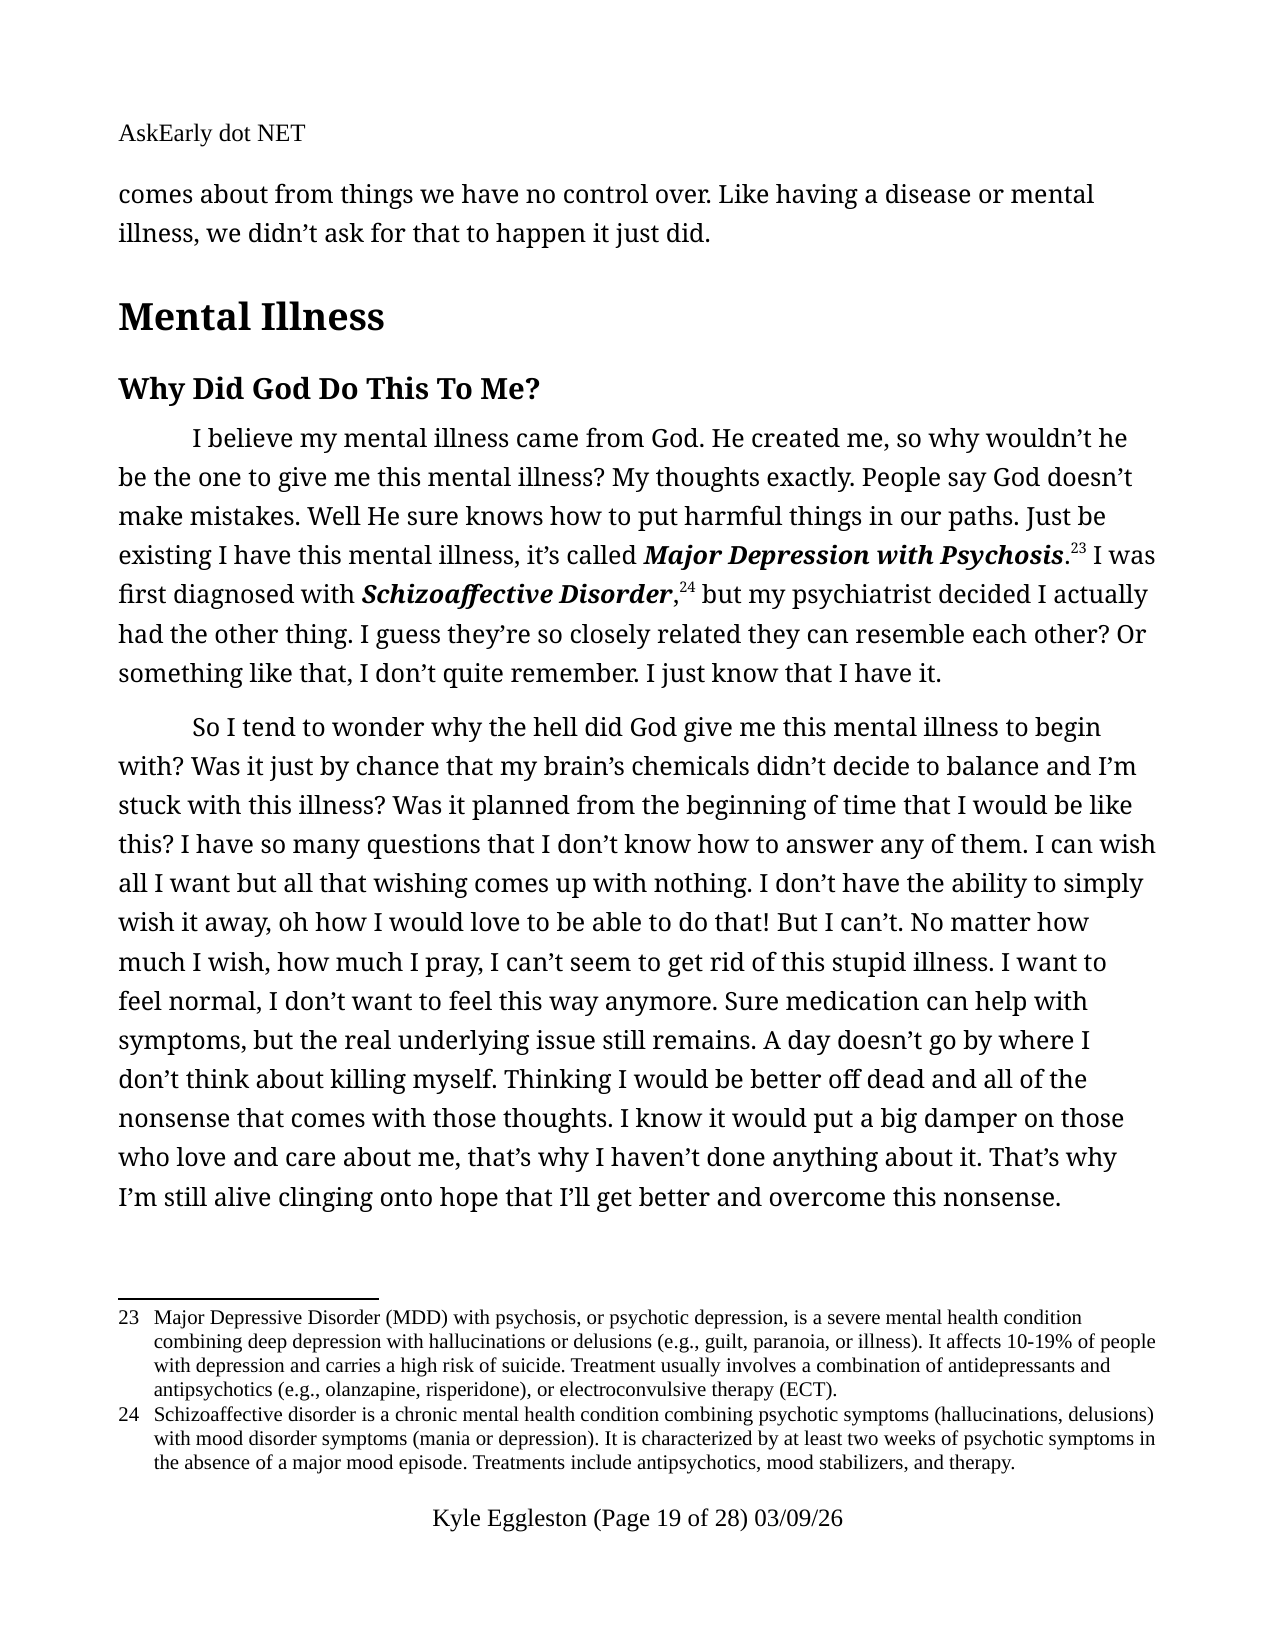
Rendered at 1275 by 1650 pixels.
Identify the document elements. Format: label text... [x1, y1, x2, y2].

subtitle Mental Illness [118, 290, 1157, 341]
text So I tend to wonder why the hell did God give me this mental illness to begin with? Was it just by chance that my brain’s chemicals didn’t decide to balance and I’m stuck with this illness? Was it planned from the beginning of time that I would be like this? I have so many questions that I don’t know how to answer any of them. I can wish all I want but all that wishing comes up with nothing. I don’t have the ability to simply wish it away, oh how I would love to be able to do that! But I can’t. No matter how much I wish, how much I pray, I can’t seem to get rid of this stupid illness. I want to feel normal, I don’t want to feel this way anymore. Sure medication can help with symptoms, but the real underlying issue still remains. A day doesn’t go by where I don’t think about killing myself. Thinking I would be better off dead and all of the nonsense that comes with those thoughts. I know it would put a big damper on those who love and care about me, that’s why I haven’t done anything about it. That’s why I’m still alive clinging onto hope that I’ll get better and overcome this nonsense. [118, 709, 1157, 1213]
text I believe my mental illness came from God. He created me, so why wouldn’t he be the one to give me this mental illness? My thoughts exactly. People say God doesn’t make mistakes. Well He sure knows how to put harmful things in our paths. Just be existing I have this mental illness, it’s called Major Depression with Psychosis. I was first diagnosed with Schizoaffective Disorder, but my psychiatrist decided I actually had the other thing. I guess they’re so closely related they can resemble each other? Or something like that, I don’t quite remember. I just know that I have it. [118, 420, 1157, 689]
text comes about from things we have no control over. Like having a disease or mental illness, we didn’t ask for that to happen it just did. [118, 176, 1157, 249]
text Major Depressive Disorder (MDD) with psychosis, or psychotic depression, is a severe mental health condition combining deep depression with hallucinations or delusions (e.g., guilt, paranoia, or illness). It affects 10-19% of people with depression and carries a high risk of suicide. Treatment usually involves a combination of antidepressants and antipsychotics (e.g., olanzapine, risperidone), or electroconvulsive therapy (ECT). [118, 1305, 1157, 1401]
subtitle Why Did God Do This To Me? [118, 368, 1157, 408]
text Schizoaffective disorder is a chronic mental health condition combining psychotic symptoms (hallucinations, delusions) with mood disorder symptoms (mania or depression). It is characterized by at least two weeks of psychotic symptoms in the absence of a major mood episode. Treatments include antipsychotics, mood stabilizers, and therapy. [118, 1401, 1157, 1474]
